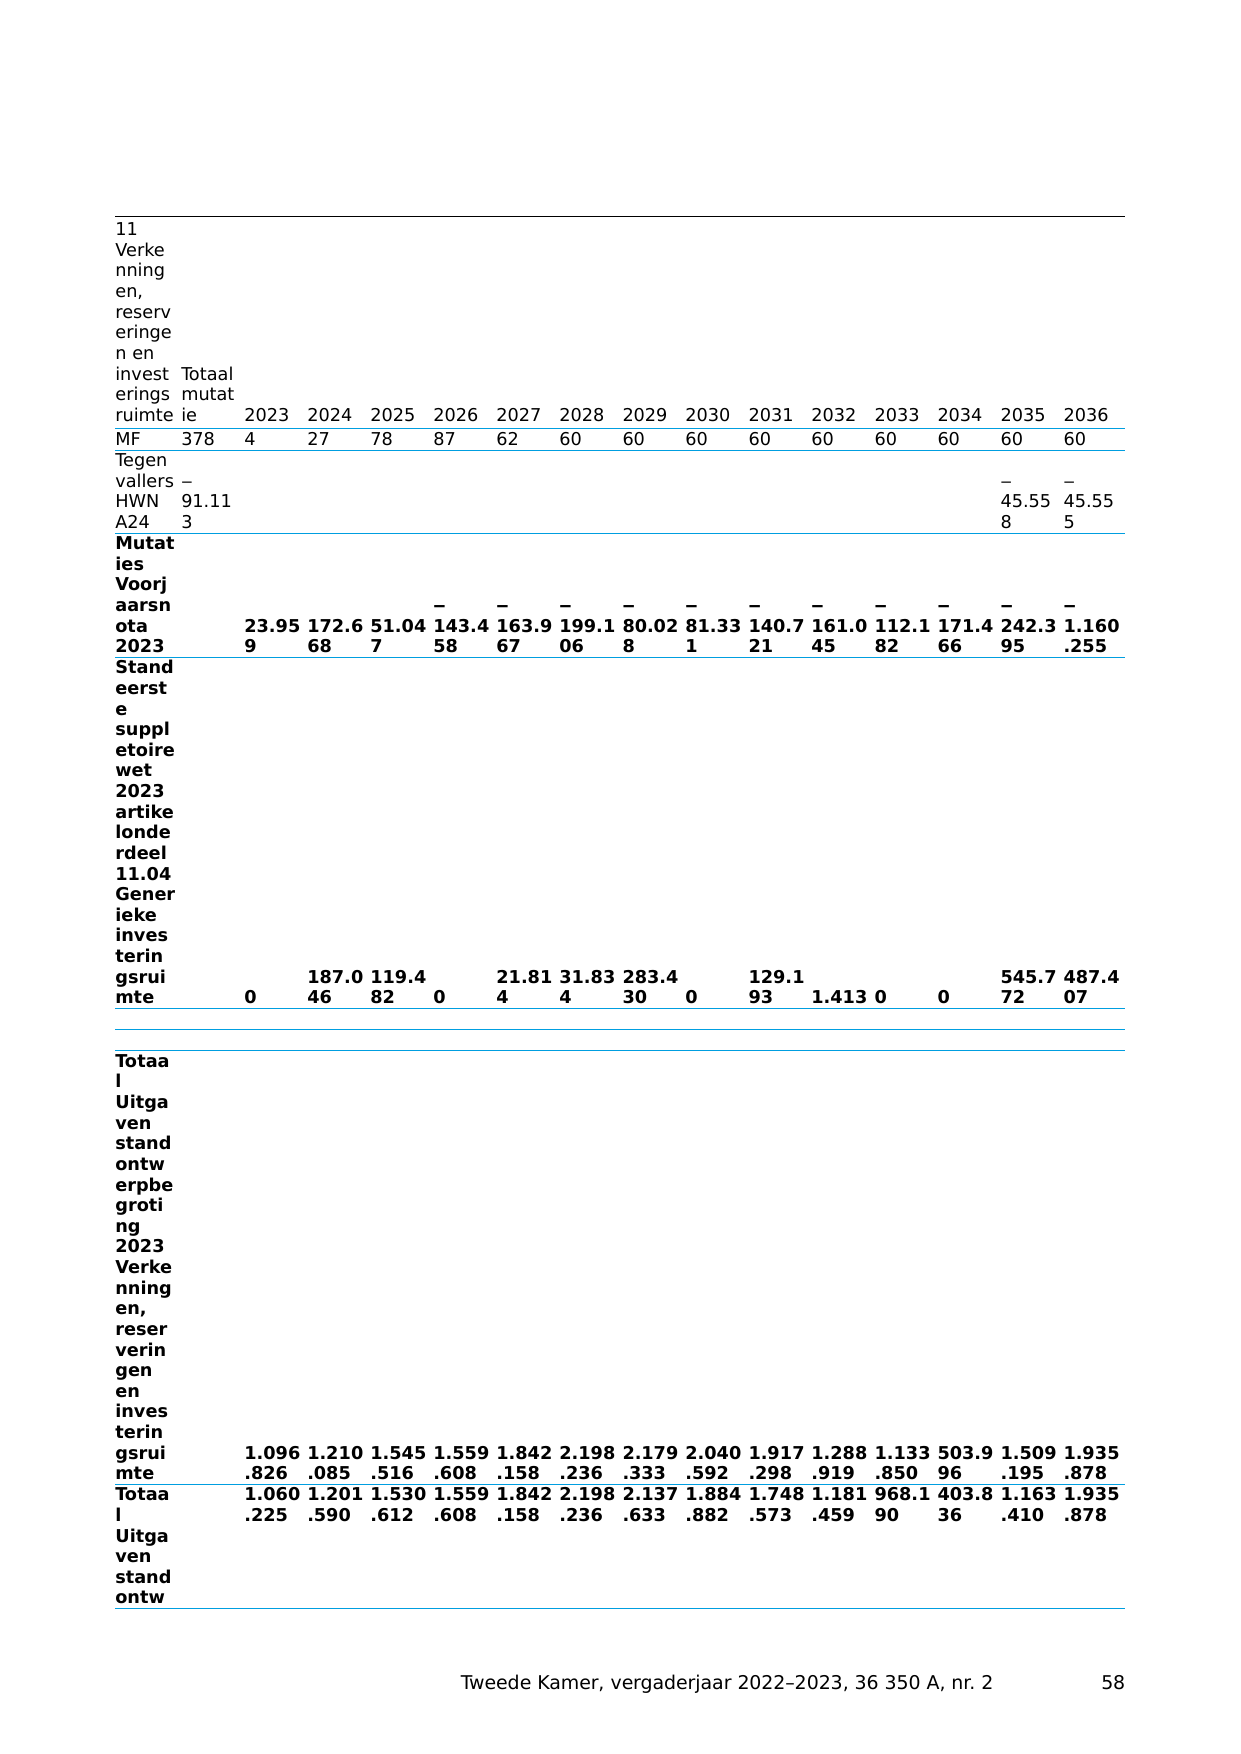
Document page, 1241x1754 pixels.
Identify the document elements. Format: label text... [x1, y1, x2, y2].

table_cell 1.509.195 [998, 1051, 1060, 1484]
table_cell 2035 [998, 217, 1060, 428]
table_cell 11 Verkenningen, reserveringen en investeringsruimte [115, 217, 178, 428]
table_cell ‒ 80.028 [619, 534, 682, 657]
table_cell 545.772 [998, 658, 1060, 1008]
table_cell 2.179.333 [619, 1051, 682, 1484]
table_cell [178, 1030, 241, 1050]
table_cell 1.288.919 [808, 1051, 871, 1484]
table_cell Totaal mutatie [178, 217, 241, 428]
table_cell [241, 1009, 304, 1029]
table_cell 27 [304, 429, 367, 449]
table_cell 78 [367, 429, 430, 449]
table_cell 4 [241, 429, 304, 449]
table_cell [556, 451, 619, 532]
table_cell 1.413 [808, 658, 871, 1008]
table_cell [493, 451, 556, 532]
table_cell [304, 1030, 367, 1050]
table_cell 2.040.592 [682, 1051, 745, 1484]
table_cell 1.545.516 [367, 1051, 430, 1484]
table_cell [367, 1009, 430, 1029]
table_cell [682, 1030, 745, 1050]
table_cell 31.834 [556, 658, 619, 1008]
table_cell 187.046 [304, 658, 367, 1008]
table_cell 378 [178, 429, 241, 449]
table_cell [1060, 1009, 1125, 1029]
table_cell [745, 1030, 808, 1050]
table_header Tabel 13 Artikel 11 [115, 191, 1125, 216]
table_cell ‒ 140.721 [745, 534, 808, 657]
table_cell 2028 [556, 217, 619, 428]
table_cell 2033 [871, 217, 934, 428]
table_cell [430, 1030, 493, 1050]
table_cell 1.935.878 [1060, 1051, 1125, 1484]
table_cell 1.530.612 [367, 1485, 430, 1608]
table_cell [934, 451, 997, 532]
table_cell [871, 451, 934, 532]
table_cell 1.181.459 [808, 1485, 871, 1608]
table_cell 60 [556, 429, 619, 449]
table_cell 2026 [430, 217, 493, 428]
table_cell 1.842.158 [493, 1485, 556, 1608]
table_cell 1.133.850 [871, 1051, 934, 1484]
table_cell 2027 [493, 217, 556, 428]
table_cell 2030 [682, 217, 745, 428]
table_cell 60 [934, 429, 997, 449]
table_cell Tegenvallers HWN A24 [115, 451, 178, 532]
table_cell 60 [808, 429, 871, 449]
table_cell 1.842.158 [493, 1051, 556, 1484]
table_cell [619, 1009, 682, 1029]
table_cell 2024 [304, 217, 367, 428]
table_cell 1.559.608 [430, 1485, 493, 1608]
table_cell [745, 451, 808, 532]
table_cell [178, 1009, 241, 1029]
table_cell 60 [1060, 429, 1125, 449]
table_cell 87 [430, 429, 493, 449]
table_cell 1.210.085 [304, 1051, 367, 1484]
table_cell 1.201.590 [304, 1485, 367, 1608]
table_cell [556, 1009, 619, 1029]
table_cell 2032 [808, 217, 871, 428]
table_cell ‒ 91.113 [178, 451, 241, 532]
table_cell ‒ 163.967 [493, 534, 556, 657]
table_cell 0 [682, 658, 745, 1008]
table_cell [241, 451, 304, 532]
table_cell [556, 1030, 619, 1050]
table_cell 2023 [241, 217, 304, 428]
table_cell [808, 1030, 871, 1050]
table_cell 0 [871, 658, 934, 1008]
table_cell ‒ 45.558 [998, 451, 1060, 532]
table_cell ‒ 1.160.255 [1060, 534, 1125, 657]
table_cell 1.935.878 [1060, 1485, 1125, 1608]
table_cell 1.060.225 [241, 1485, 304, 1608]
table_cell [430, 1009, 493, 1029]
table_cell [241, 1030, 304, 1050]
table_cell ‒ 45.555 [1060, 451, 1125, 532]
table_cell [682, 451, 745, 532]
table_cell Mutaties Voorjaarsnota 2023 [115, 534, 178, 657]
table_cell [745, 1009, 808, 1029]
table_cell [367, 1030, 430, 1050]
table_cell [934, 1009, 997, 1029]
table_cell 968.190 [871, 1485, 934, 1608]
table_cell [619, 451, 682, 532]
table_cell 503.996 [934, 1051, 997, 1484]
table_cell 403.836 [934, 1485, 997, 1608]
table_cell 119.482 [367, 658, 430, 1008]
table_cell 2036 [1060, 217, 1125, 428]
table_cell [178, 534, 241, 657]
table_cell 2.198.236 [556, 1485, 619, 1608]
table_cell [430, 451, 493, 532]
table_cell 23.959 [241, 534, 304, 657]
table_cell 2029 [619, 217, 682, 428]
table_cell MF [115, 429, 178, 449]
table_cell [682, 1009, 745, 1029]
table_cell 60 [682, 429, 745, 449]
table_cell [304, 1009, 367, 1029]
table_cell 283.430 [619, 658, 682, 1008]
table_cell 2034 [934, 217, 997, 428]
table_cell 60 [745, 429, 808, 449]
table_cell ‒ 81.331 [682, 534, 745, 657]
table_cell [934, 1030, 997, 1050]
table_cell 60 [998, 429, 1060, 449]
table_cell 21.814 [493, 658, 556, 1008]
table_cell [304, 451, 367, 532]
table_cell ‒ 112.182 [871, 534, 934, 657]
table_cell 1.096.826 [241, 1051, 304, 1484]
table_cell [115, 1009, 178, 1029]
table_cell 60 [619, 429, 682, 449]
table_cell [808, 451, 871, 532]
table_cell 2025 [367, 217, 430, 428]
table_cell Stand eerste suppletoire wet 2023 artikelonderdeel 11.04 Generieke investeringsruimte [115, 658, 178, 1008]
table_cell [178, 658, 241, 1008]
table_cell 0 [934, 658, 997, 1008]
table_cell [998, 1009, 1060, 1029]
table_cell 1.917.298 [745, 1051, 808, 1484]
table_cell 62 [493, 429, 556, 449]
table_cell ‒ 143.458 [430, 534, 493, 657]
table_cell 1.884.882 [682, 1485, 745, 1608]
table_cell [115, 1030, 178, 1050]
table_cell [808, 1009, 871, 1029]
table_cell 2.198.236 [556, 1051, 619, 1484]
table_cell [619, 1030, 682, 1050]
table_cell [998, 1030, 1060, 1050]
table_cell Totaal Uitgaven stand ontw [115, 1485, 178, 1608]
table_cell [367, 451, 430, 532]
table_cell Totaal Uitgaven stand ontwerpbegroting 2023 Verkenningen, reserveringen en investeringsruimte [115, 1051, 178, 1484]
table_cell 0 [241, 658, 304, 1008]
table_cell 2.137.633 [619, 1485, 682, 1608]
table_cell ‒ 171.466 [934, 534, 997, 657]
table_cell [871, 1009, 934, 1029]
table_cell 2031 [745, 217, 808, 428]
table_cell ‒ 242.395 [998, 534, 1060, 657]
table_cell [178, 1485, 241, 1608]
table_cell ‒ 199.106 [556, 534, 619, 657]
table_cell 1.748.573 [745, 1485, 808, 1608]
table_cell 1.163.410 [998, 1485, 1060, 1608]
table_cell 172.668 [304, 534, 367, 657]
table_cell [1060, 1030, 1125, 1050]
table_cell ‒ 161.045 [808, 534, 871, 657]
table_cell 129.193 [745, 658, 808, 1008]
table_cell 60 [871, 429, 934, 449]
table_cell [178, 1051, 241, 1484]
table_cell 1.559.608 [430, 1051, 493, 1484]
table_cell [871, 1030, 934, 1050]
table_cell 0 [430, 658, 493, 1008]
table_cell [493, 1009, 556, 1029]
table_cell [493, 1030, 556, 1050]
table_cell 487.407 [1060, 658, 1125, 1008]
table_cell 51.047 [367, 534, 430, 657]
